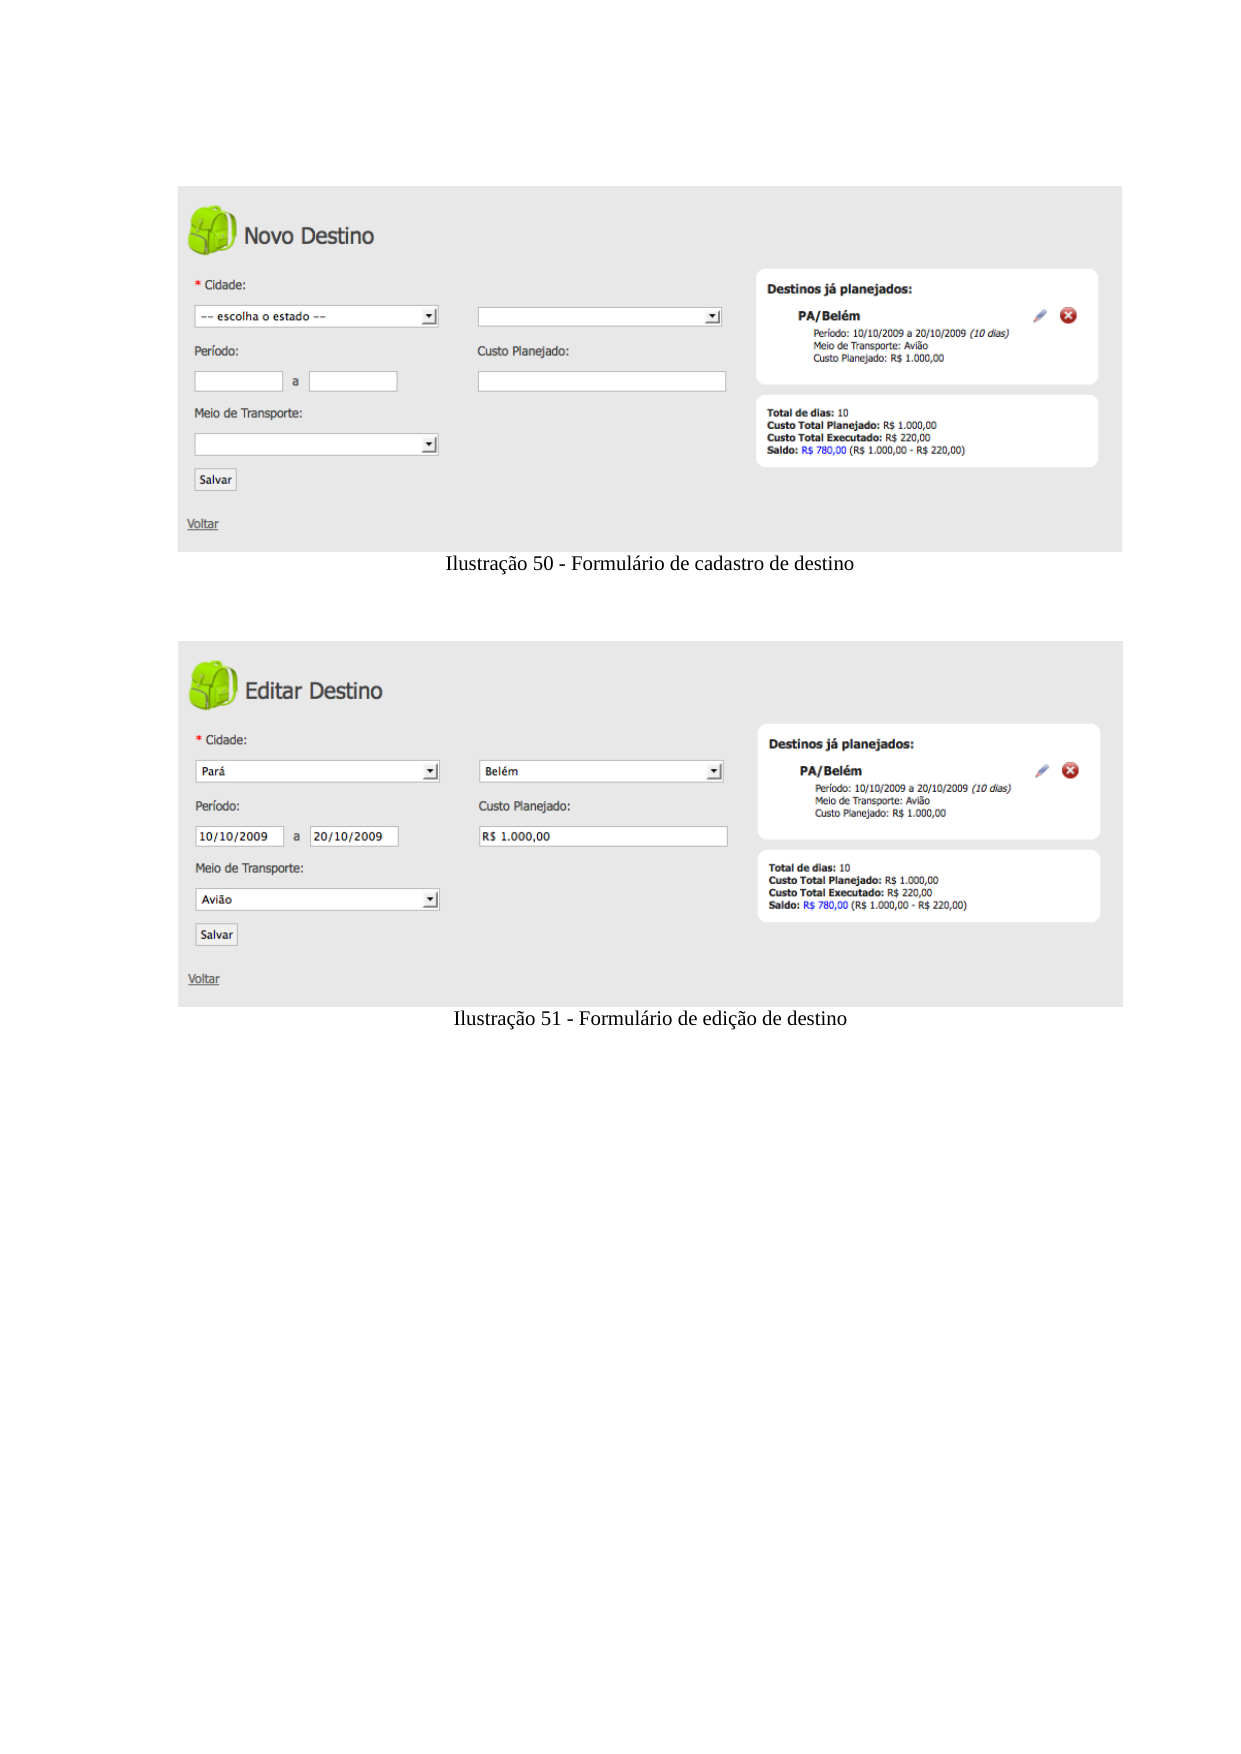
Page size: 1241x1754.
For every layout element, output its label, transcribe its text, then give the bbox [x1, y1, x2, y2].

picture [177, 186, 1123, 552]
text Ilustração 51 - Formulário de edição de destino [178, 1007, 1123, 1030]
picture [178, 641, 1123, 1007]
text Ilustração 50 - Formulário de cadastro de destino [177, 552, 1122, 575]
